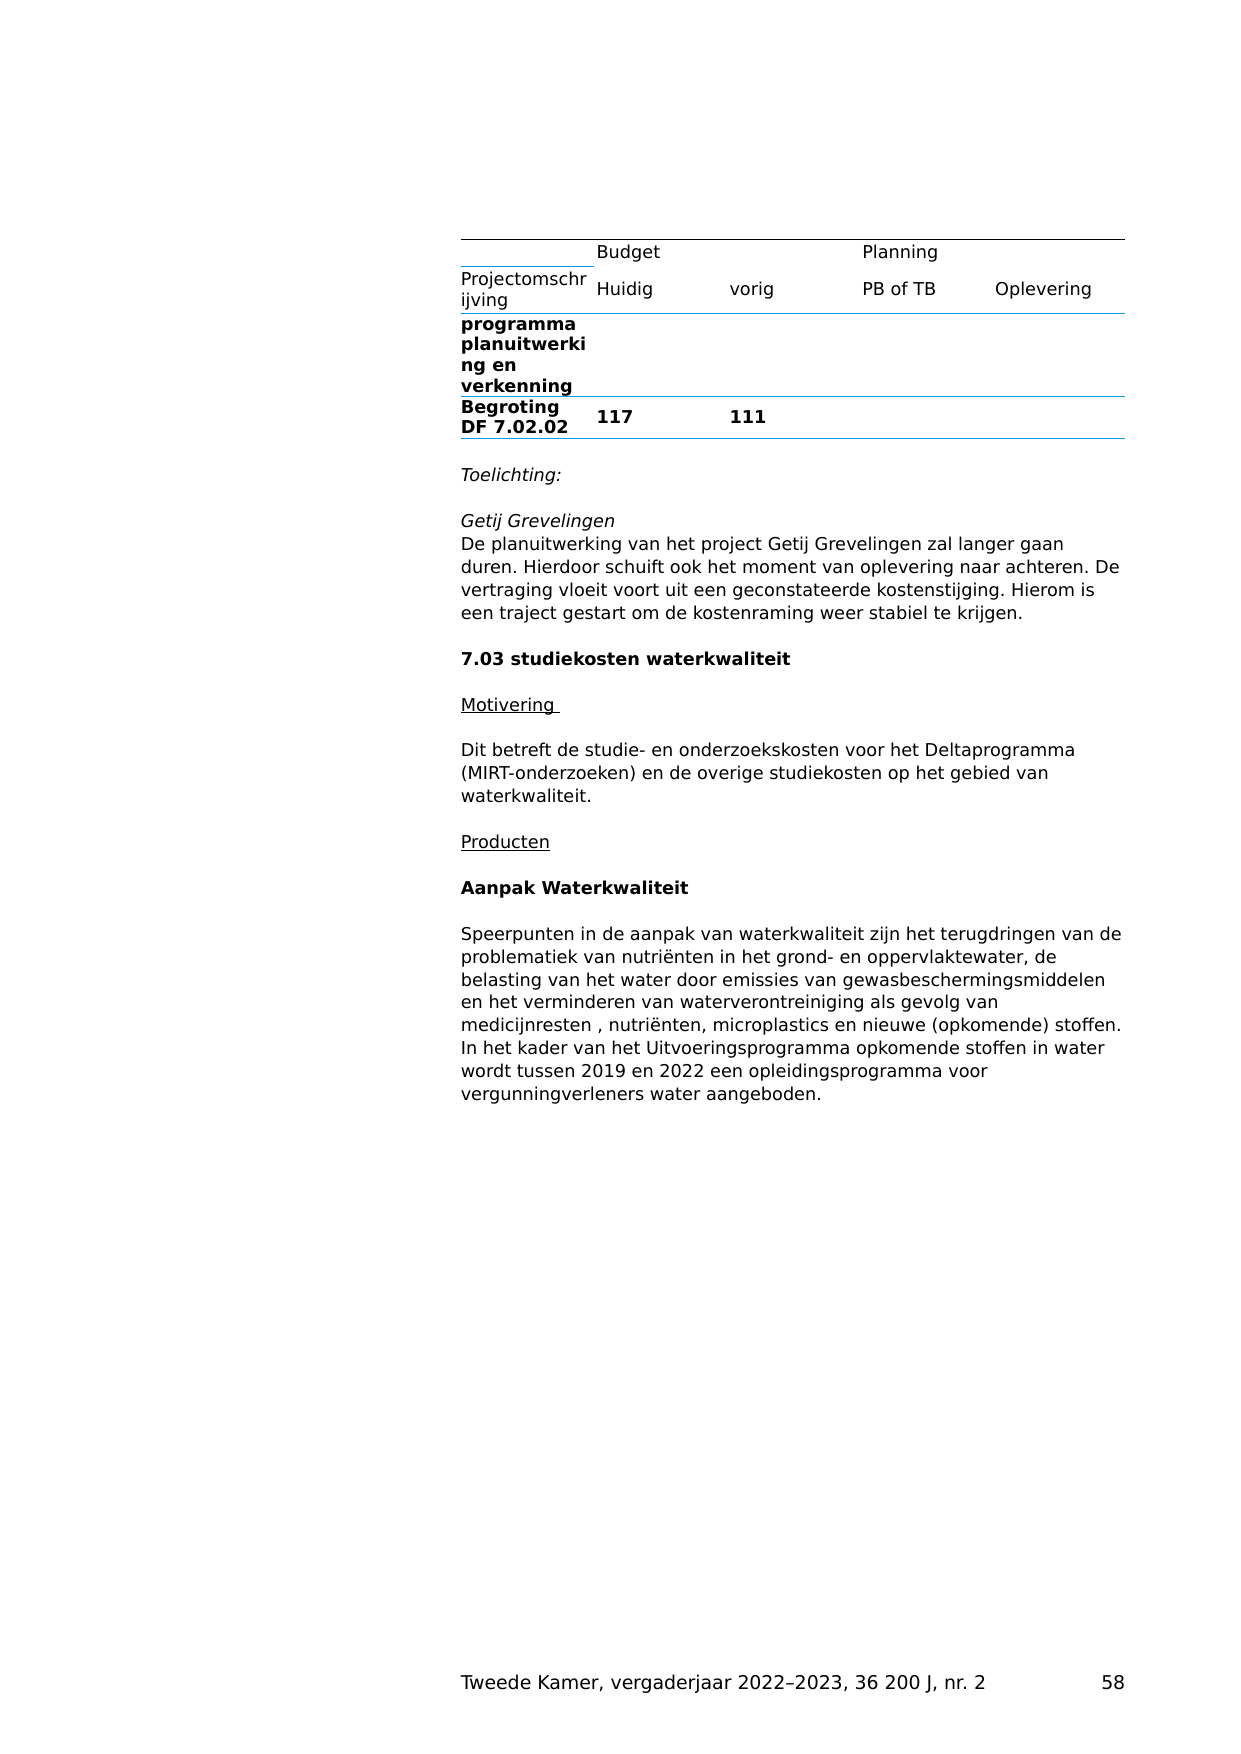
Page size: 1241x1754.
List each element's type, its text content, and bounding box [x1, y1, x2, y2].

text Toelichting: [461, 463, 1125, 486]
text Motivering [461, 693, 1125, 716]
text Aanpak Waterkwaliteit [461, 876, 1125, 899]
table_cell 117 [594, 397, 726, 438]
table_cell [992, 397, 1125, 438]
table_cell Planning [859, 240, 1125, 266]
table_cell [594, 314, 726, 396]
text Speerpunten in de aanpak van waterkwaliteit zijn het terugdringen van de problematiek van nutriënten in het grond- en oppervlaktewater, de belasting van het water door emissies van gewasbeschermingsmiddelen en het verminderen van waterverontreiniging als gevolg van medicijnresten , nutriënten, microplastics en nieuwe (opkomende) stoffen. In het kader van het Uitvoeringsprogramma opkomende stoffen in water wordt tussen 2019 en 2022 een opleidingsprogramma voor vergunningverleners water aangeboden. [461, 922, 1125, 1105]
table_cell vorig [726, 266, 859, 313]
table_cell [859, 314, 992, 396]
text Producten [461, 830, 1125, 853]
text 7.03 studiekosten waterkwaliteit [461, 647, 1125, 670]
table_cell [859, 397, 992, 438]
table_cell 111 [726, 397, 859, 438]
table_cell programma planuitwerking en verkenning [461, 314, 593, 396]
table_header Tabel 44 Projectoverzicht Planning waterkwaliteit (bedragen x € 1 miljoen) [461, 191, 1125, 239]
table_cell PB of TB [859, 266, 992, 313]
table_cell [461, 240, 593, 266]
table_cell Budget [594, 240, 859, 266]
table_cell [992, 314, 1125, 396]
table_cell Oplevering [992, 266, 1125, 313]
text Dit betreft de studie- en onderzoekskosten voor het Deltaprogramma (MIRT-onderzoeken) en de overige studiekosten op het gebied van waterkwaliteit. [461, 738, 1125, 807]
table_cell Projectomschrijving [461, 267, 593, 313]
text Getij Grevelingen De planuitwerking van het project Getij Grevelingen zal langer gaan duren. Hierdoor schuift ook het moment van oplevering naar achteren. De vertraging vloeit voort uit een geconstateerde kostenstijging. Hierom is een traject gestart om de kostenraming weer stabiel te krijgen. [461, 509, 1125, 624]
table_cell Begroting DF 7.02.02 [461, 397, 593, 438]
table_cell Huidig [594, 266, 726, 313]
table_cell [726, 314, 859, 396]
